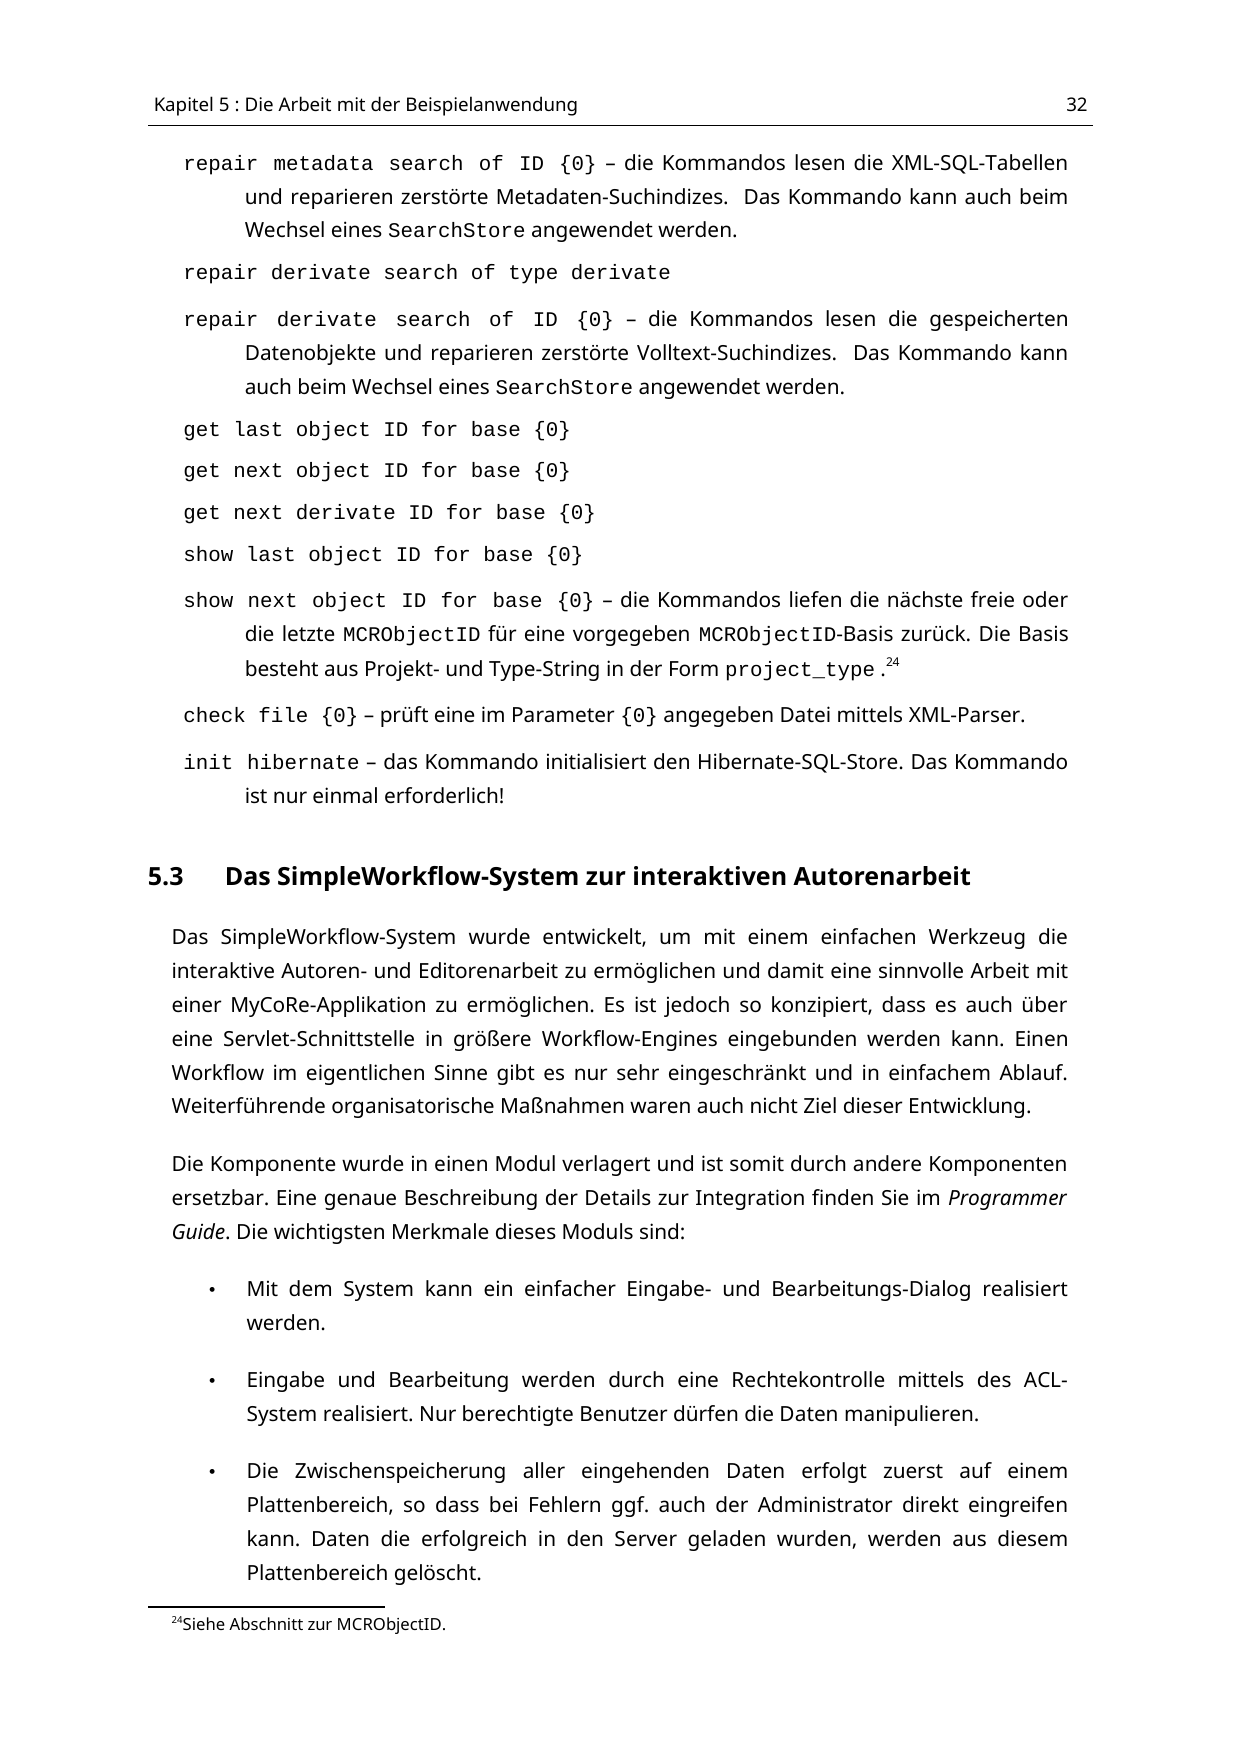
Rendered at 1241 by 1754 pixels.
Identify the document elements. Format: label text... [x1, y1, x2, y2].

list repair derivate search of ID {0} – die Kommandos lesen die gespeicherten Datenobjekte und reparieren zerstörte Volltext-Suchindizes. Das Kommando kann auch beim Wechsel eines SearchStore angewendet werden. [183, 304, 1069, 401]
text Siehe Abschnitt zur MCRObjectID. [171, 1613, 1069, 1636]
text Das SimpleWorkflow-System wurde entwickelt, um mit einem einfachen Werkzeug die interaktive Autoren- und Editorenarbeit zu ermöglichen und damit eine sinnvolle Arbeit mit einer MyCoRe-Applikation zu ermöglichen. Es ist jedoch so konzipiert, dass es auch über eine Servlet-Schnittstelle in größere Workflow-Engines eingebunden werden kann. Einen Workflow im eigentlichen Sinne gibt es nur sehr eingeschränkt und in einfachem Ablauf. Weiterführende organisatorische Maßnahmen waren auch nicht Ziel dieser Entwicklung. [171, 922, 1069, 1120]
list Eingabe und Bearbeitung werden durch eine Rechtekontrolle mittels des ACL-System realisiert. Nur berechtigte Benutzer dürfen die Daten manipulieren. [209, 1365, 1069, 1427]
list Die Zwischenspeicherung aller eingehenden Daten erfolgt zuerst auf einem Plattenbereich, so dass bei Fehlern ggf. auch der Administrator direkt eingreifen kann. Daten die erfolgreich in den Server geladen wurden, werden aus diesem Plattenbereich gelöscht. [209, 1457, 1069, 1586]
text Die Komponente wurde in einen Modul verlagert und ist somit durch andere Komponenten ersetzbar. Eine genaue Beschreibung der Details zur Integration finden Sie im Programmer Guide. Die wichtigsten Merkmale dieses Moduls sind: [171, 1149, 1069, 1245]
list repair derivate search of type derivate [183, 262, 1069, 286]
list get next derivate ID for base {0} [183, 502, 1069, 526]
list show next object ID for base {0} – die Kommandos liefen die nächste freie oder die letzte MCRObjectID für eine vorgegeben MCRObjectID-Basis zurück. Die Basis besteht aus Projekt- und Type-String in der Form project_type . [183, 585, 1069, 682]
list repair metadata search of ID {0} – die Kommandos lesen die XML-SQL-Tabellen und reparieren zerstörte Metadaten-Suchindizes. Das Kommando kann auch beim Wechsel eines SearchStore angewendet werden. [183, 148, 1069, 244]
list get next object ID for base {0} [183, 460, 1069, 484]
list Mit dem System kann ein einfacher Eingabe- und Bearbeitungs-Dialog realisiert werden. [209, 1274, 1069, 1336]
list show last object ID for base {0} [183, 544, 1069, 567]
list check file {0} – prüft eine im Parameter {0} angegeben Datei mittels XML-Parser. [183, 700, 1069, 729]
list init hibernate – das Kommando initialisiert den Hibernate-SQL-Store. Das Kommando ist nur einmal erforderlich! [183, 747, 1069, 809]
list get last object ID for base {0} [183, 419, 1069, 442]
subtitle Das SimpleWorkflow-System zur interaktiven Autorenarbeit [148, 858, 1092, 892]
